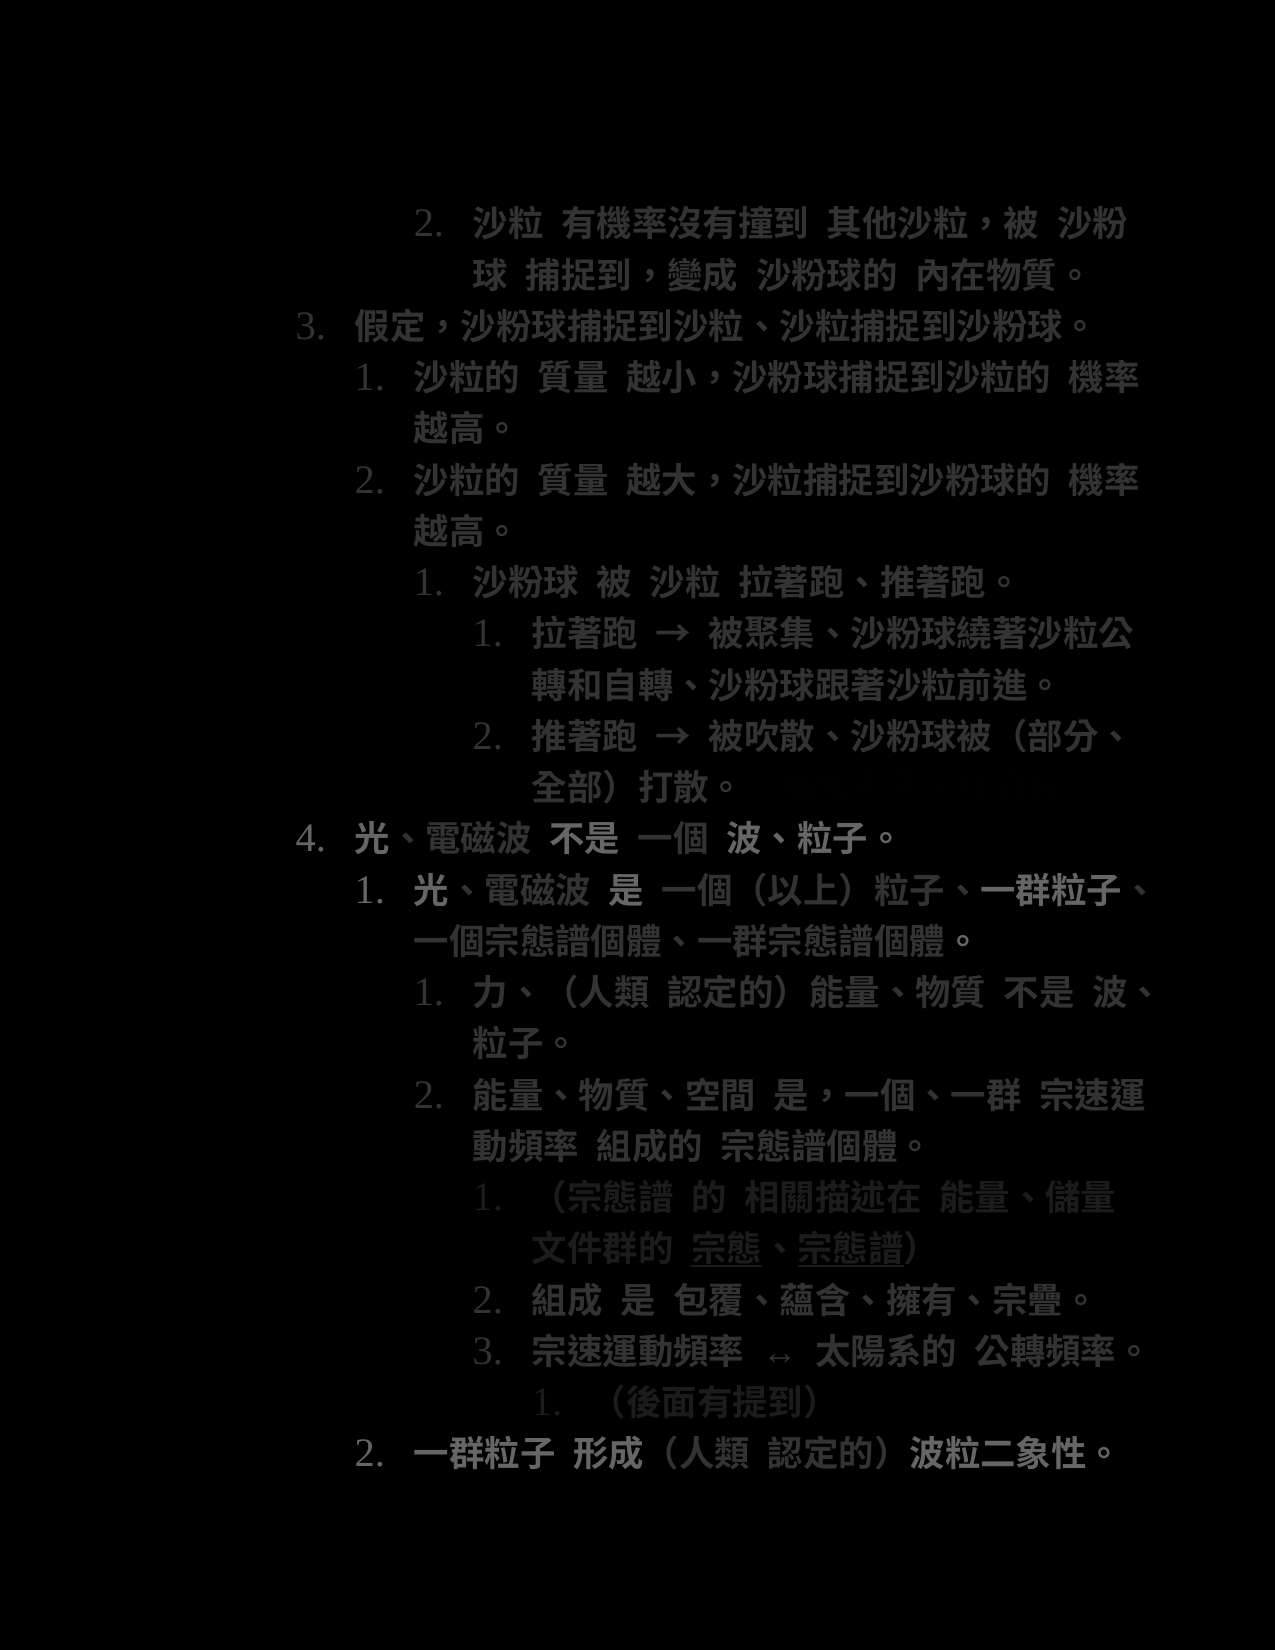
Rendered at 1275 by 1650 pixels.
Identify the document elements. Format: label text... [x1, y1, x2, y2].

list 沙粒的 質量 越大，沙粒捕捉到沙粉球的 機率 越高。 [354, 452, 1157, 554]
list 拉著跑 → 被聚集、沙粉球繞著沙粒公轉和自轉、沙粉球跟著沙粒前進。 [472, 606, 1157, 708]
list 推著跑 → 被吹散、沙粉球被（部分、全部）打散。（抽象例子，核分裂） [472, 708, 1157, 811]
list 宗速運動頻率 ↔ 太陽系的 公轉頻率。 [472, 1323, 1157, 1374]
list 一群粒子 形成（人類 認定的）波粒二象性。 [354, 1426, 1157, 1477]
list 假定，沙粉球捕捉到沙粒、沙粒捕捉到沙粉球。 [295, 298, 1157, 349]
list 沙粒的 質量 越小，沙粉球捕捉到沙粒的 機率 越高。 [354, 349, 1157, 452]
list （後面有提到） [532, 1374, 1157, 1426]
list 光、電磁波 不是 一個 波、粒子。 [295, 811, 1157, 862]
list （宗態譜 的 相關描述在 能量、儲量 文件群的 宗態、宗態譜） [472, 1169, 1157, 1272]
list 能量、物質、空間 是，一個、一群 宗速運動頻率 組成的 宗態譜個體。 [413, 1067, 1157, 1169]
list 組成 是 包覆、蘊含、擁有、宗疊。 [472, 1272, 1157, 1323]
list 光、電磁波 是 一個（以上）粒子、一群粒子、一個宗態譜個體、一群宗態譜個體。 [354, 862, 1157, 964]
list 力、（人類 認定的）能量、物質 不是 波、粒子。 [413, 964, 1157, 1067]
list 沙粒 有機率沒有撞到 其他沙粒，被 沙粉球 捕捉到，變成 沙粉球的 內在物質。 [413, 196, 1157, 298]
list 沙粉球 被 沙粒 拉著跑、推著跑。 [413, 554, 1157, 606]
